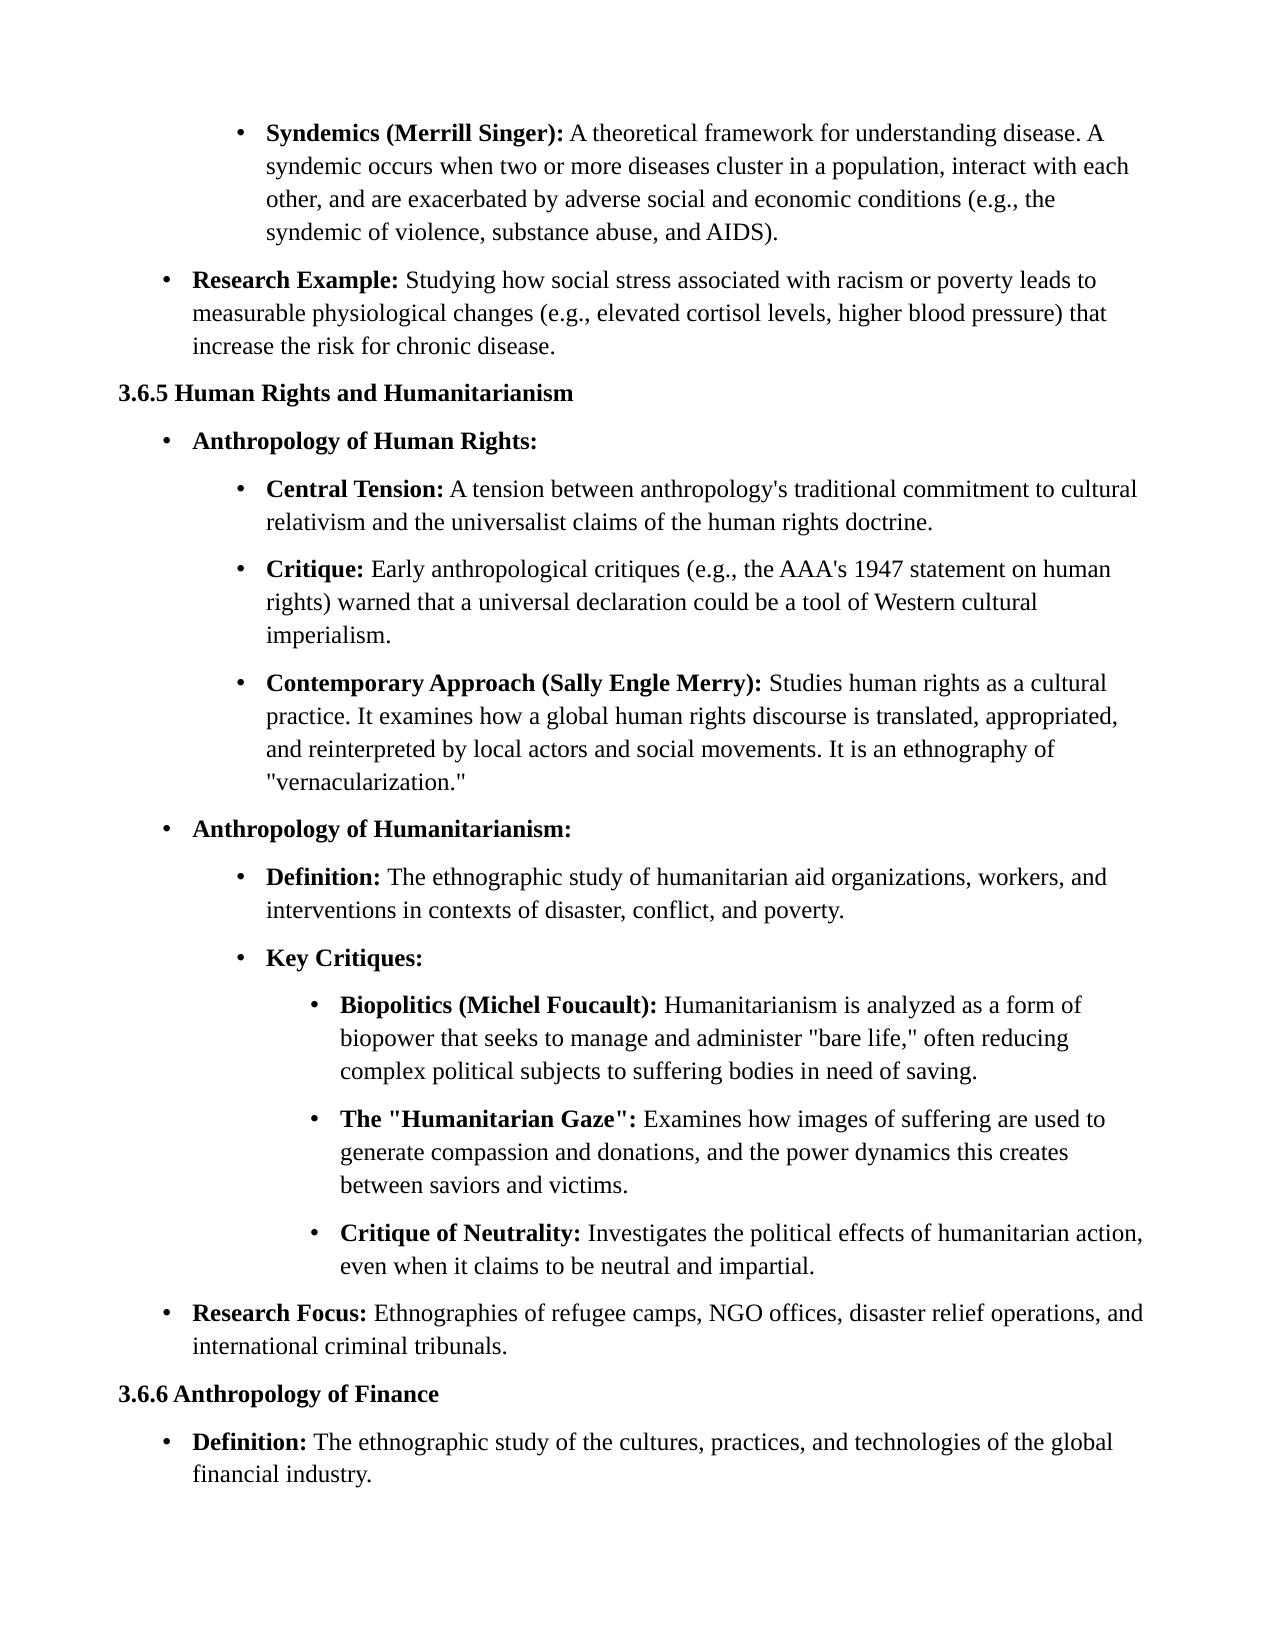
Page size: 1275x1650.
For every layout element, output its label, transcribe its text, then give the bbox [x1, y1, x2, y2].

list Critique: Early anthropological critiques (e.g., the AAA's 1947 statement on human rights) warned that a universal declaration could be a tool of Western cultural imperialism. [236, 554, 1157, 649]
list Critique of Neutrality: Investigates the political effects of humanitarian action, even when it claims to be neutral and impartial. [310, 1218, 1157, 1279]
list Research Focus: Ethnographies of refugee camps, NGO offices, disaster relief operations, and international criminal tribunals. [162, 1298, 1157, 1360]
text 3.6.5 Human Rights and Humanitarianism [118, 378, 1157, 407]
list The "Humanitarian Gaze": Examines how images of suffering are used to generate compassion and donations, and the power dynamics this creates between saviors and victims. [310, 1104, 1157, 1199]
list Definition: The ethnographic study of humanitarian aid organizations, workers, and interventions in contexts of disaster, conflict, and poverty. [236, 862, 1157, 924]
text 3.6.6 Anthropology of Finance [118, 1379, 1157, 1408]
list Syndemics (Merrill Singer): A theoretical framework for understanding disease. A syndemic occurs when two or more diseases cluster in a population, interact with each other, and are exacerbated by adverse social and economic conditions (e.g., the syndemic of violence, substance abuse, and AIDS). [236, 118, 1157, 246]
list Anthropology of Human Rights: [162, 426, 1157, 455]
list Key Critiques: [236, 943, 1157, 972]
list Central Tension: A tension between anthropology's traditional commitment to cultural relativism and the universalist claims of the human rights doctrine. [236, 474, 1157, 535]
list Definition: The ethnographic study of the cultures, practices, and technologies of the global financial industry. [162, 1427, 1157, 1488]
list Contemporary Approach (Sally Engle Merry): Studies human rights as a cultural practice. It examines how a global human rights discourse is translated, appropriated, and reinterpreted by local actors and social movements. It is an ethnography of "vernacularization." [236, 668, 1157, 796]
list Anthropology of Humanitarianism: [162, 814, 1157, 843]
list Research Example: Studying how social stress associated with racism or poverty leads to measurable physiological changes (e.g., elevated cortisol levels, higher blood pressure) that increase the risk for chronic disease. [162, 265, 1157, 359]
list Biopolitics (Michel Foucault): Humanitarianism is analyzed as a form of biopower that seeks to manage and administer "bare life," often reducing complex political subjects to suffering bodies in need of saving. [310, 990, 1157, 1085]
